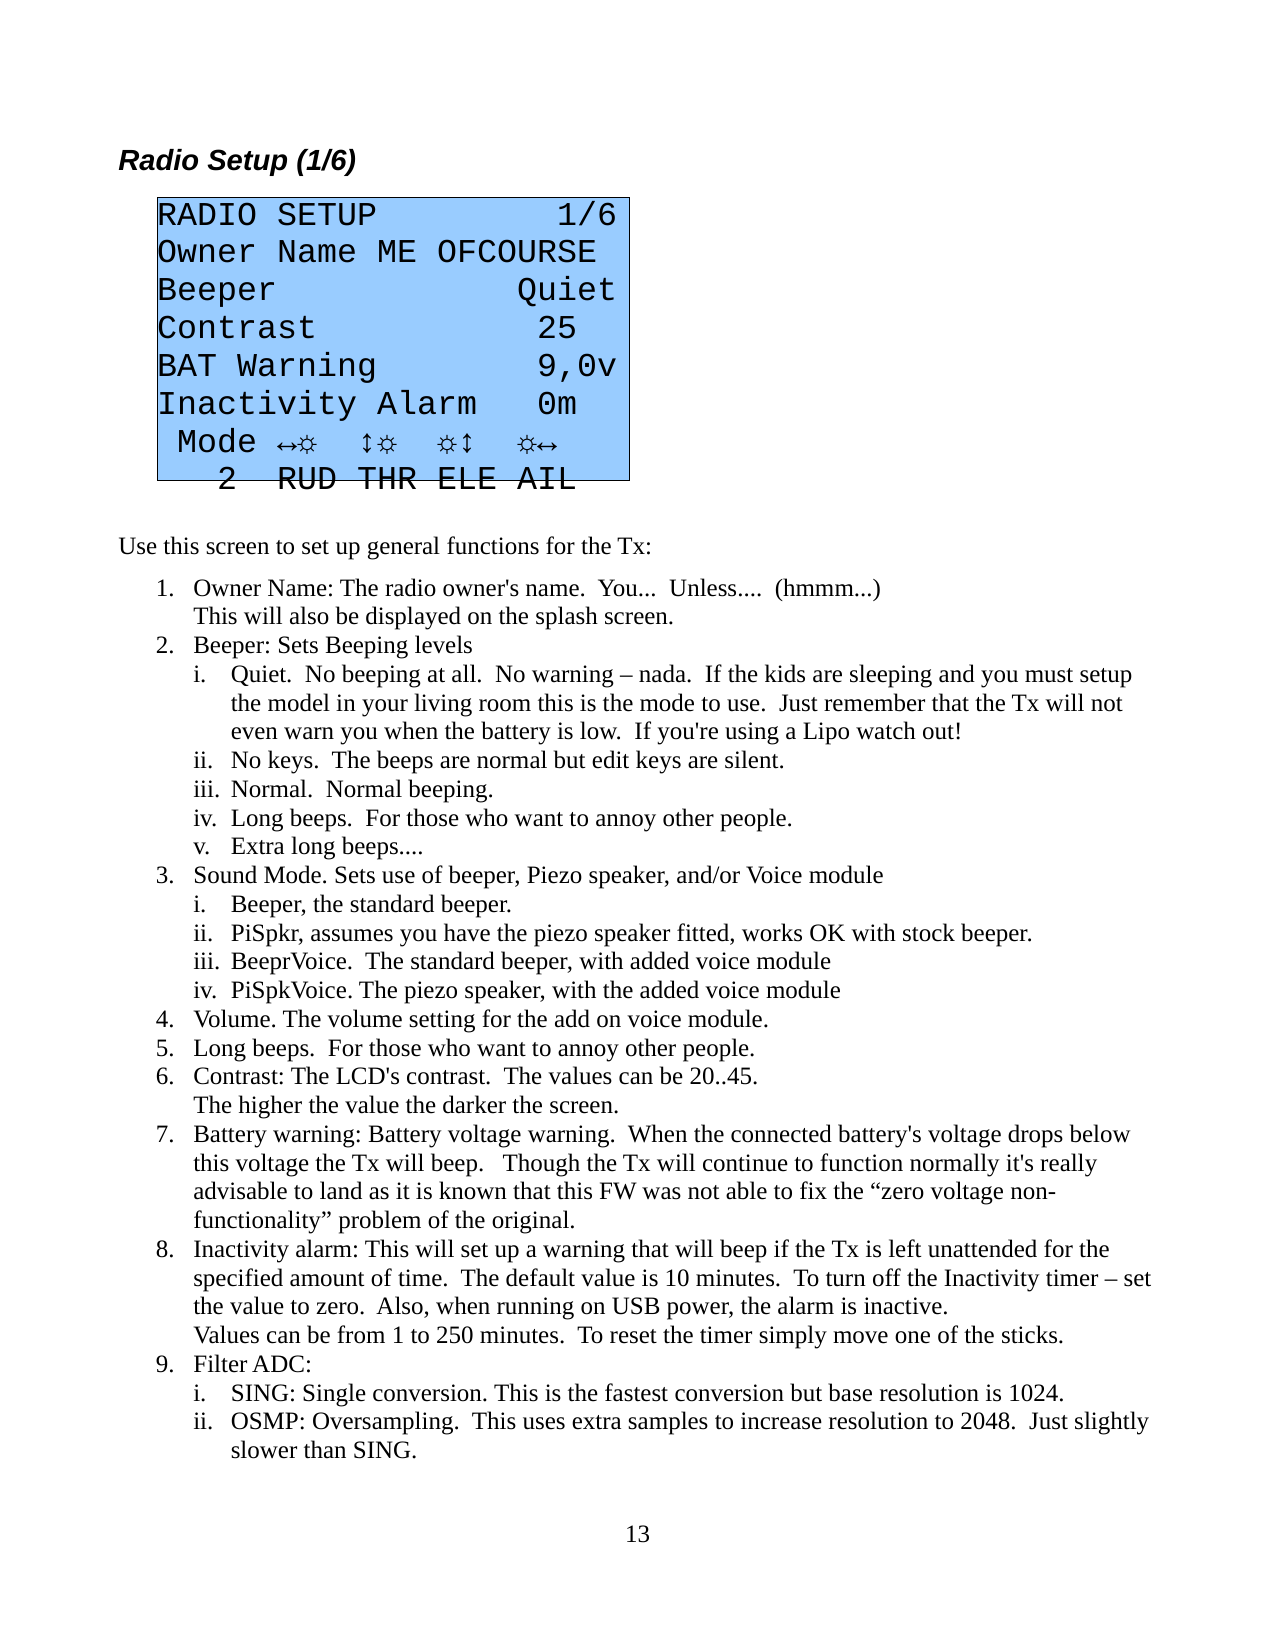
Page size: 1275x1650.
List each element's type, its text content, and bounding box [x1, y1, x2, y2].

list Inactivity alarm: This will set up a warning that will beep if the Tx is left unattended for the specified amount of time. The default value is 10 minutes. To turn off the Inactivity timer – set the value to zero. Also, when running on USB power, the alarm is inactive. Values can be from 1 to 250 minutes. To reset the timer simply move one of the sticks. [156, 1234, 1157, 1349]
list Filter ADC: [156, 1349, 1157, 1378]
list Sound Mode. Sets use of beeper, Piezo speaker, and/or Voice module [156, 860, 1157, 889]
list Beeper: Sets Beeping levels [156, 630, 1157, 659]
text Use this screen to set up general functions for the Tx: [118, 531, 1157, 560]
list PiSpkVoice. The piezo speaker, with the added voice module [193, 975, 1157, 1004]
list Long beeps. For those who want to annoy other people. [193, 803, 1157, 831]
list SING: Single conversion. This is the fastest conversion but base resolution is 1024. [193, 1378, 1157, 1406]
list Quiet. No beeping at all. No warning – nada. If the kids are sleeping and you must setup the model in your living room this is the mode to use. Just remember that the Tx will not even warn you when the battery is low. If you're using a Lipo watch out! [193, 659, 1157, 745]
list Long beeps. For those who want to annoy other people. [156, 1033, 1157, 1061]
list Contrast: The LCD's contrast. The values can be 20..45. The higher the value the darker the screen. [156, 1061, 1157, 1119]
list BeeprVoice. The standard beeper, with added voice module [193, 946, 1157, 975]
list PiSpkr, assumes you have the piezo speaker fitted, works OK with stock beeper. [193, 918, 1157, 946]
subtitle Radio Setup (1/6) [118, 143, 1157, 177]
list Normal. Normal beeping. [193, 774, 1157, 803]
list Battery warning: Battery voltage warning. When the connected battery's voltage drops below this voltage the Tx will beep. Though the Tx will continue to function normally it's really advisable to land as it is known that this FW was not able to fix the “zero voltage non-functionality” problem of the original. [156, 1119, 1157, 1234]
list Beeper, the standard beeper. [193, 889, 1157, 918]
list Owner Name: The radio owner's name. You... Unless.... (hmmm...) This will also be displayed on the splash screen. [156, 573, 1157, 630]
list Volume. The volume setting for the add on voice module. [156, 1004, 1157, 1033]
list No keys. The beeps are normal but edit keys are silent. [193, 745, 1157, 774]
list Extra long beeps.... [193, 831, 1157, 860]
list OSMP: Oversampling. This uses extra samples to increase resolution to 2048. Just slightly slower than SING. [193, 1406, 1157, 1464]
